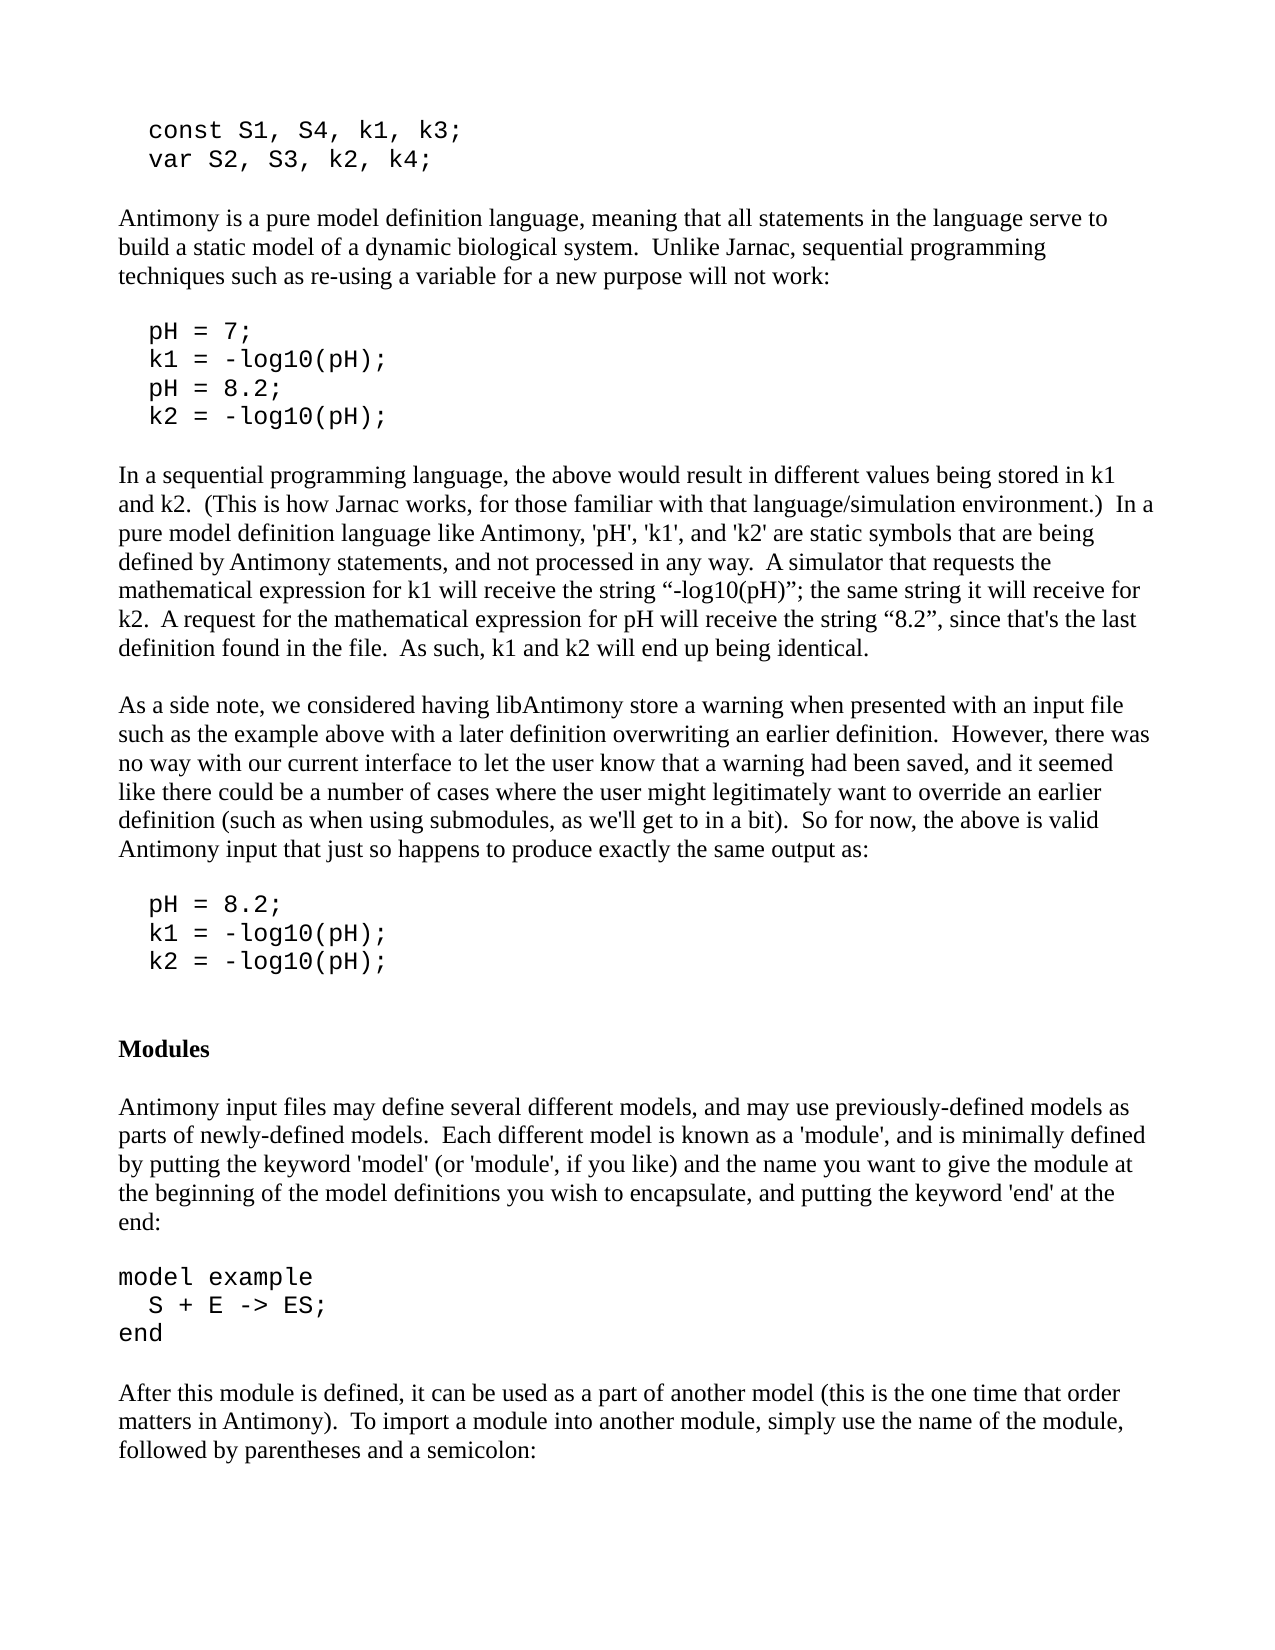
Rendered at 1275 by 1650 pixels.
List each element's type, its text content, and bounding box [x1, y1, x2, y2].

text Antimony is a pure model definition language, meaning that all statements in the language serve to build a static model of a dynamic biological system. Unlike Jarnac, sequential programming techniques such as re-using a variable for a new purpose will not work: [118, 203, 1157, 290]
text pH = 7; [118, 318, 1157, 347]
text k2 = -log10(pH); [118, 948, 1157, 977]
text model example [118, 1264, 1157, 1293]
text k1 = -log10(pH); [118, 920, 1157, 948]
text k1 = -log10(pH); [118, 347, 1157, 375]
text k2 = -log10(pH); [118, 403, 1157, 432]
text As a side note, we considered having libAntimony store a warning when presented with an input file such as the example above with a later definition overwriting an earlier definition. However, there was no way with our current interface to let the user know that a warning had been saved, and it seemed like there could be a number of cases where the user might legitimately want to override an earlier definition (such as when using submodules, as we'll get to in a bit). So for now, the above is valid Antimony input that just so happens to produce exactly the same output as: [118, 691, 1157, 863]
text const S1, S4, k1, k3; [118, 118, 1157, 146]
text end [118, 1321, 1157, 1349]
text S + E -> ES; [118, 1293, 1157, 1321]
text var S2, S3, k2, k4; [118, 146, 1157, 175]
text Modules [118, 1034, 1157, 1063]
text Antimony input files may define several different models, and may use previously-defined models as parts of newly-defined models. Each different model is known as a 'module', and is minimally defined by putting the keyword 'model' (or 'module', if you like) and the name you want to give the module at the beginning of the model definitions you wish to encapsulate, and putting the keyword 'end' at the end: [118, 1092, 1157, 1236]
text pH = 8.2; [118, 375, 1157, 403]
text In a sequential programming language, the above would result in different values being stored in k1 and k2. (This is how Jarnac works, for those familiar with that language/simulation environment.) In a pure model definition language like Antimony, 'pH', 'k1', and 'k2' are static symbols that are being defined by Antimony statements, and not processed in any way. A simulator that requests the mathematical expression for k1 will receive the string “-log10(pH)”; the same string it will receive for k2. A request for the mathematical expression for pH will receive the string “8.2”, since that's the last definition found in the file. As such, k1 and k2 will end up being identical. [118, 461, 1157, 662]
text pH = 8.2; [118, 892, 1157, 920]
text After this module is defined, it can be used as a part of another model (this is the one time that order matters in Antimony). To import a module into another module, simply use the name of the module, followed by parentheses and a semicolon: [118, 1378, 1157, 1464]
